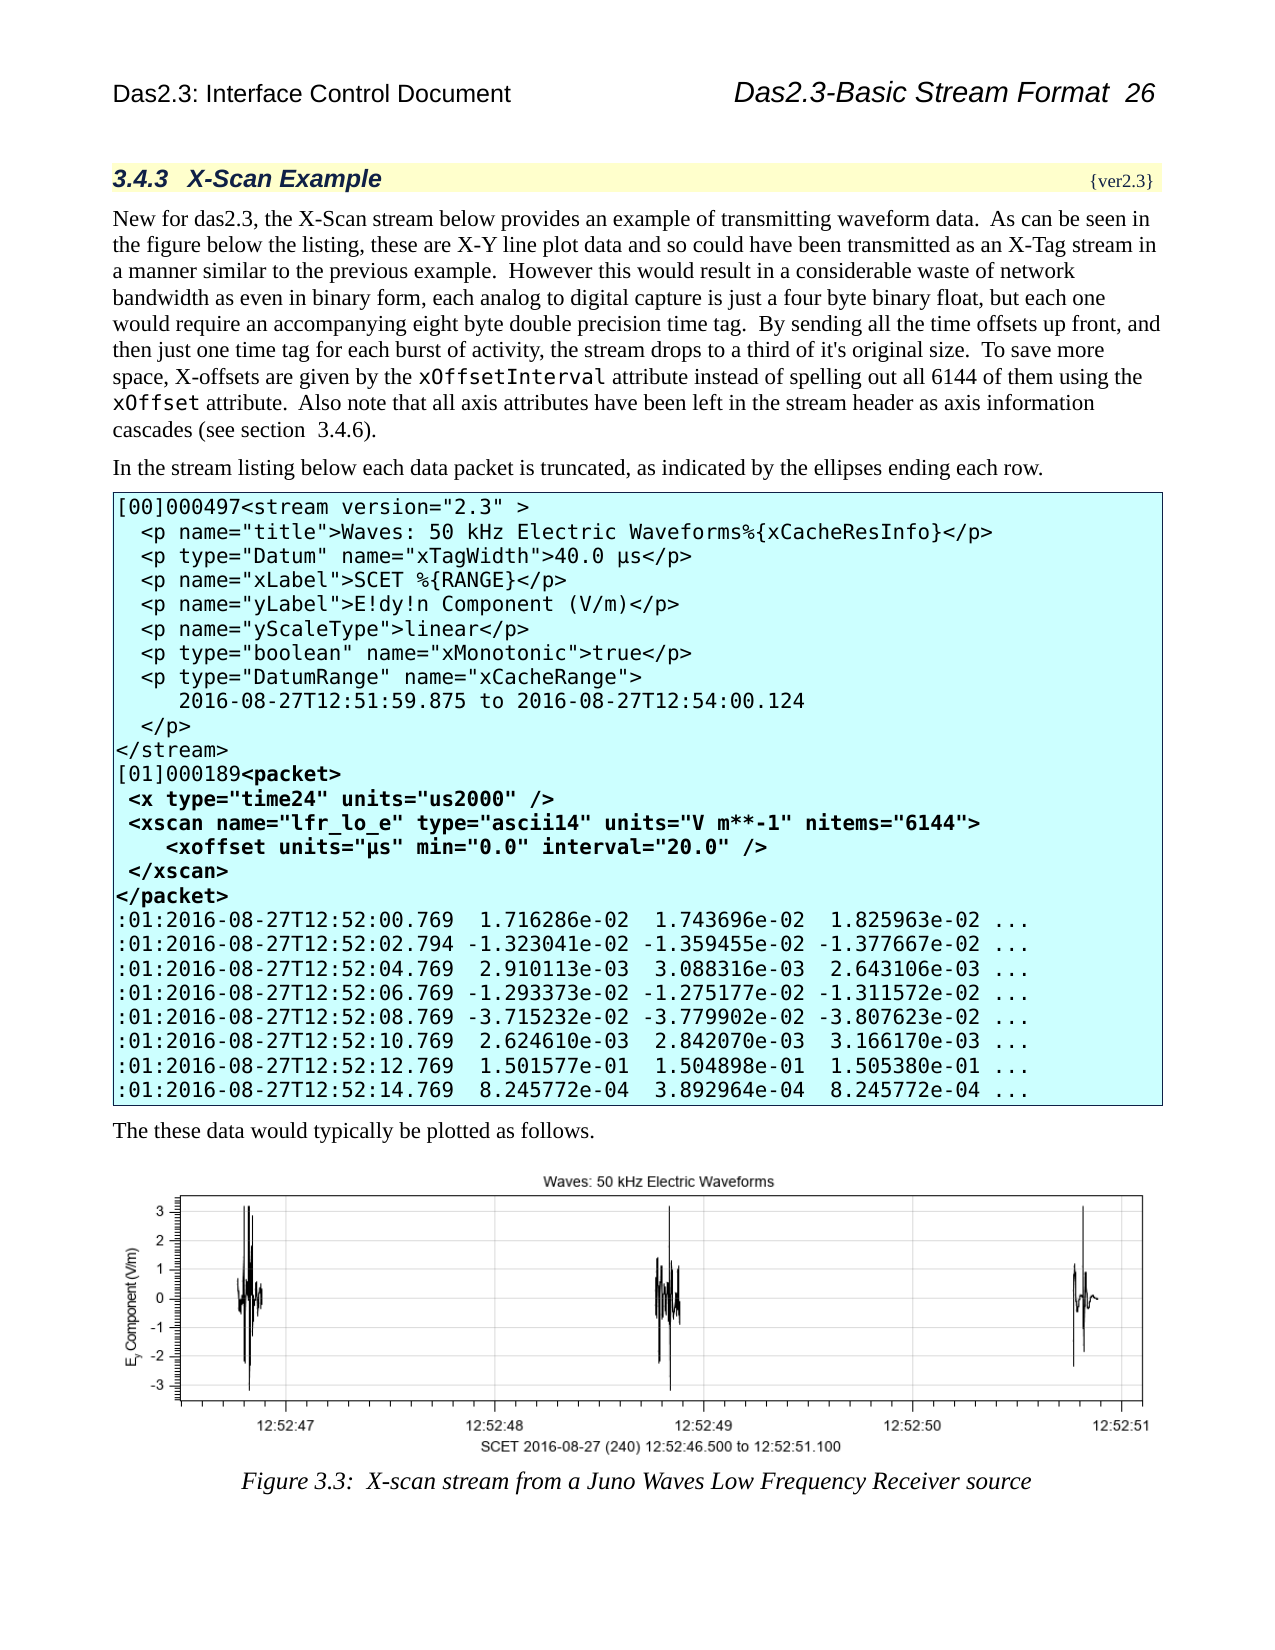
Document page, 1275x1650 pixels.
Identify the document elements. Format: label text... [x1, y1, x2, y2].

text :01:2016-08-27T12:52:04.769 2.910113e-03 3.088316e-03 2.643106e-03 ... [114, 953, 1162, 978]
text <p type="DatumRange" name="xCacheRange"> [114, 662, 1162, 686]
text [01]000189<packet> [114, 759, 1162, 783]
text <p name="yLabel">E!dy!n Component (V/m)</p> [114, 589, 1162, 614]
text :01:2016-08-27T12:52:08.769 -3.715232e-02 -3.779902e-02 -3.807623e-02 ... [114, 1002, 1162, 1026]
text <p name="yScaleType">linear</p> [114, 614, 1162, 638]
text :01:2016-08-27T12:52:02.794 -1.323041e-02 -1.359455e-02 -1.377667e-02 ... [114, 929, 1162, 953]
text 2016-08-27T12:51:59.875 to 2016-08-27T12:54:00.124 [114, 686, 1162, 711]
text :01:2016-08-27T12:52:14.769 8.245772e-04 3.892964e-04 8.245772e-04 ... [114, 1075, 1162, 1105]
text </p> [114, 711, 1162, 735]
text <x type="time24" units="us2000" /> [114, 783, 1162, 808]
text <xoffset units="μs" min="0.0" interval="20.0" /> [114, 832, 1162, 856]
text The these data would typically be plotted as follows. [112, 1117, 1162, 1144]
text In the stream listing below each data packet is truncated, as indicated by the ellipses ending each row. [112, 454, 1162, 480]
text </xscan> [114, 856, 1162, 881]
text Figure 3.3: X-scan stream from a Juno Waves Low Frequency Receiver source [112, 1461, 1162, 1494]
text :01:2016-08-27T12:52:06.769 -1.293373e-02 -1.275177e-02 -1.311572e-02 ... [114, 978, 1162, 1002]
text :01:2016-08-27T12:52:00.769 1.716286e-02 1.743696e-02 1.825963e-02 ... [114, 905, 1162, 929]
text <xscan name="lfr_lo_e" type="ascii14" units="V m**-1" nitems="6144"> [114, 808, 1162, 832]
text </stream> [114, 735, 1162, 759]
text <p name="title">Waves: 50 kHz Electric Waveforms%{xCacheResInfo}</p> [114, 517, 1162, 541]
text </packet> [114, 881, 1162, 905]
picture [112, 1168, 1163, 1461]
text :01:2016-08-27T12:52:10.769 2.624610e-03 2.842070e-03 3.166170e-03 ... [114, 1026, 1162, 1051]
text New for das2.3, the X-Scan stream below provides an example of transmitting waveform data. As can be seen in the figure below the listing, these are X-Y line plot data and so could have been transmitted as an X-Tag stream in a manner similar to the previous example. However this would result in a considerable waste of network bandwidth as even in binary form, each analog to digital capture is just a four byte binary float, but each one would require an accompanying eight byte double precision time tag. By sending all the time offsets up front, and then just one time tag for each burst of activity, the stream drops to a third of it's original size. To save more space, X-offsets are given by the xOffsetInterval attribute instead of spelling out all 6144 of them using the xOffset attribute. Also note that all axis attributes have been left in the stream header as axis information cascades (see section 3.4.6). [112, 205, 1162, 442]
text <p type="boolean" name="xMonotonic">true</p> [114, 638, 1162, 662]
text <p type="Datum" name="xTagWidth">40.0 μs</p> [114, 541, 1162, 565]
text [00]000497<stream version="2.3" > [114, 493, 1162, 517]
text <p name="xLabel">SCET %{RANGE}</p> [114, 565, 1162, 589]
text :01:2016-08-27T12:52:12.769 1.501577e-01 1.504898e-01 1.505380e-01 ... [114, 1051, 1162, 1075]
subtitle X-Scan Example {ver2.3} [112, 163, 1162, 192]
